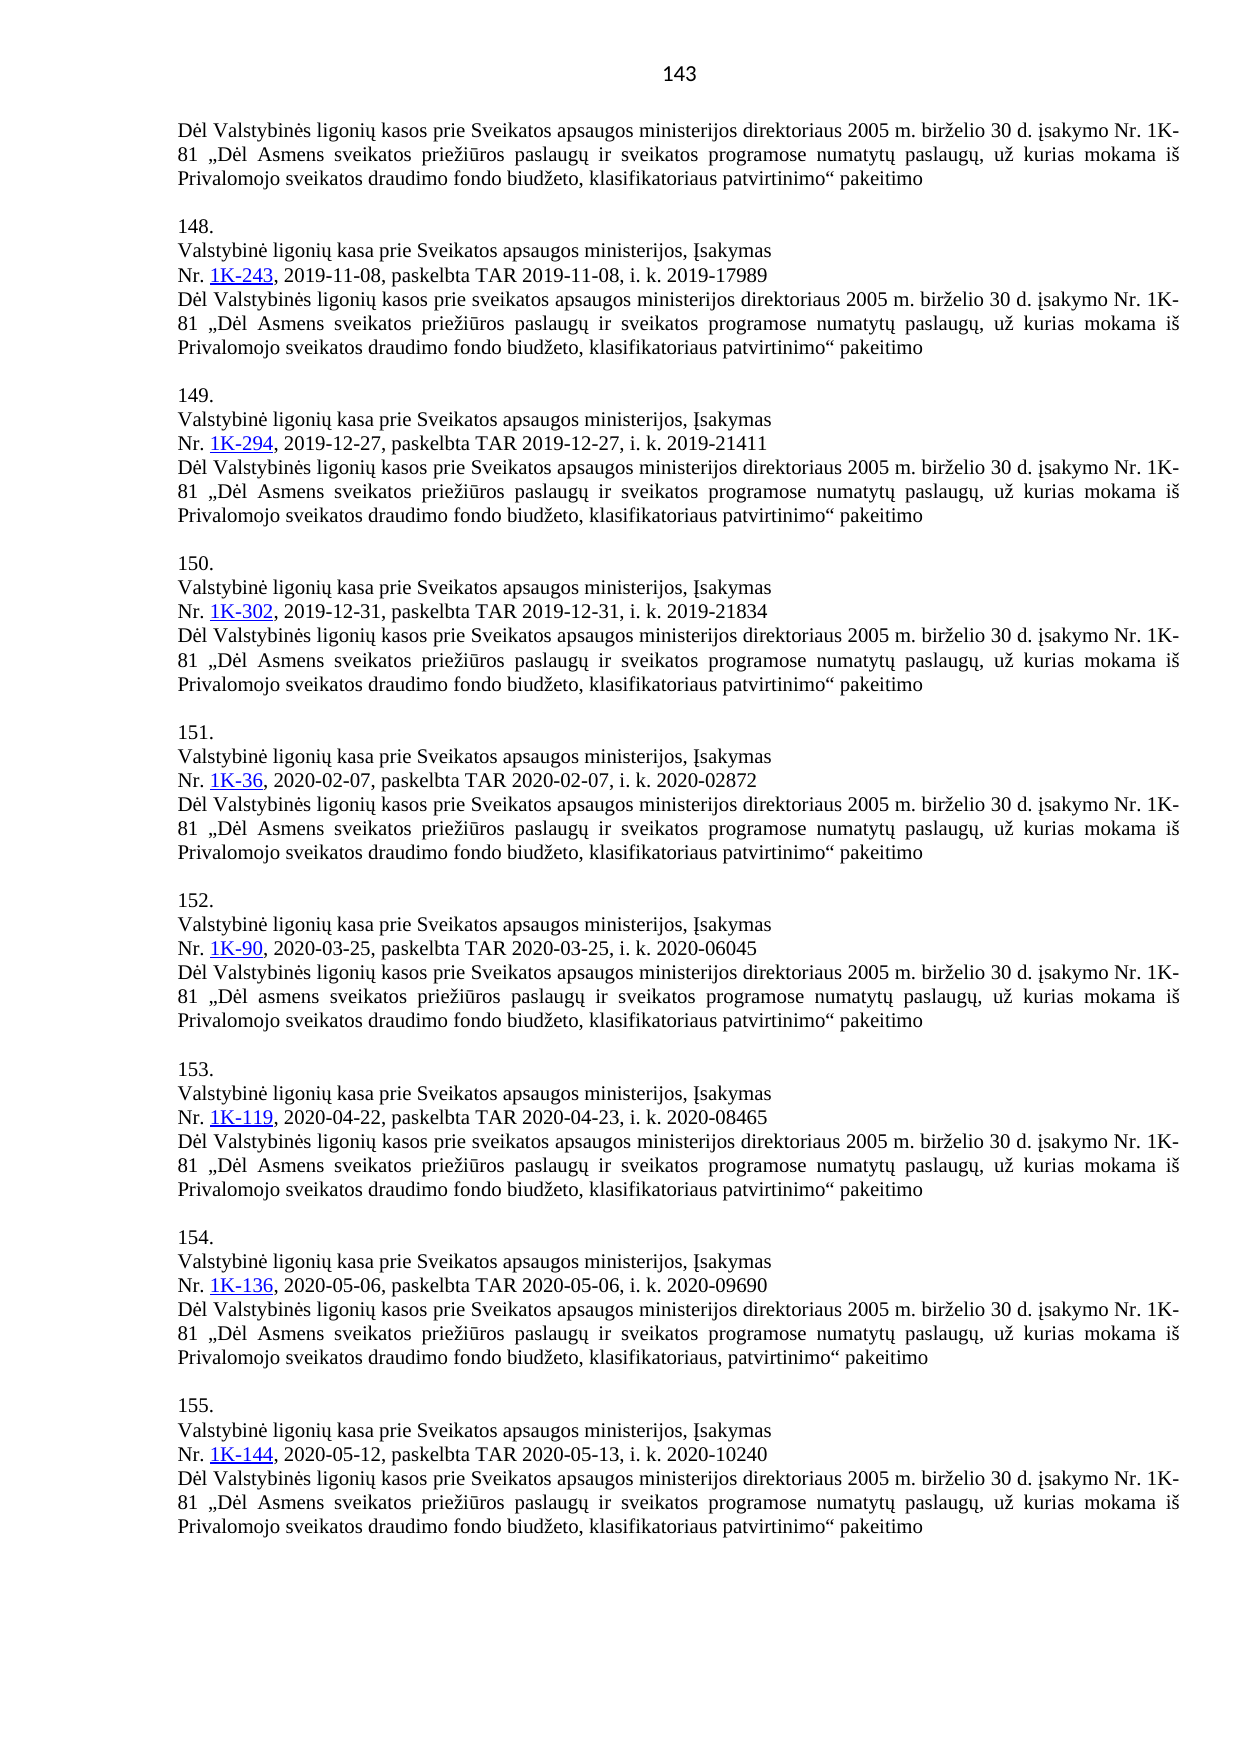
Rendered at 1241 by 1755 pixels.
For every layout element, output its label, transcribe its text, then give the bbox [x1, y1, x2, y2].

text Dėl Valstybinės ligonių kasos prie Sveikatos apsaugos ministerijos direktoriaus 2005 m. birželio 30 d. įsakymo Nr. 1K-81 „Dėl asmens sveikatos priežiūros paslaugų ir sveikatos programose numatytų paslaugų, už kurias mokama iš Privalomojo sveikatos draudimo fondo biudžeto, klasifikatoriaus patvirtinimo“ pakeitimo [177, 960, 1181, 1032]
text Valstybinė ligonių kasa prie Sveikatos apsaugos ministerijos, Įsakymas [177, 575, 1181, 599]
text Nr. 1K-144, 2020-05-12, paskelbta TAR 2020-05-13, i. k. 2020-10240 [177, 1442, 1181, 1466]
text 150. [177, 551, 1181, 575]
text Nr. 1K-294, 2019-12-27, paskelbta TAR 2019-12-27, i. k. 2019-21411 [177, 431, 1181, 455]
text Dėl Valstybinės ligonių kasos prie Sveikatos apsaugos ministerijos direktoriaus 2005 m. birželio 30 d. įsakymo Nr. 1K-81 „Dėl Asmens sveikatos priežiūros paslaugų ir sveikatos programose numatytų paslaugų, už kurias mokama iš Privalomojo sveikatos draudimo fondo biudžeto, klasifikatoriaus patvirtinimo“ pakeitimo [177, 792, 1181, 864]
text 149. [177, 383, 1181, 407]
text Nr. 1K-302, 2019-12-31, paskelbta TAR 2019-12-31, i. k. 2019-21834 [177, 599, 1181, 623]
text 154. [177, 1225, 1181, 1249]
text Valstybinė ligonių kasa prie Sveikatos apsaugos ministerijos, Įsakymas [177, 744, 1181, 768]
text Nr. 1K-136, 2020-05-06, paskelbta TAR 2020-05-06, i. k. 2020-09690 [177, 1273, 1181, 1297]
text Dėl Valstybinės ligonių kasos prie Sveikatos apsaugos ministerijos direktoriaus 2005 m. birželio 30 d. įsakymo Nr. 1K-81 „Dėl Asmens sveikatos priežiūros paslaugų ir sveikatos programose numatytų paslaugų, už kurias mokama iš Privalomojo sveikatos draudimo fondo biudžeto, klasifikatoriaus, patvirtinimo“ pakeitimo [177, 1297, 1181, 1369]
text Dėl Valstybinės ligonių kasos prie sveikatos apsaugos ministerijos direktoriaus 2005 m. birželio 30 d. įsakymo Nr. 1K-81 „Dėl Asmens sveikatos priežiūros paslaugų ir sveikatos programose numatytų paslaugų, už kurias mokama iš Privalomojo sveikatos draudimo fondo biudžeto, klasifikatoriaus patvirtinimo“ pakeitimo [177, 287, 1181, 359]
text 148. [177, 214, 1181, 238]
text Valstybinė ligonių kasa prie Sveikatos apsaugos ministerijos, Įsakymas [177, 238, 1181, 262]
text Valstybinė ligonių kasa prie Sveikatos apsaugos ministerijos, Įsakymas [177, 407, 1181, 431]
text Valstybinė ligonių kasa prie Sveikatos apsaugos ministerijos, Įsakymas [177, 1417, 1181, 1442]
text Nr. 1K-243, 2019-11-08, paskelbta TAR 2019-11-08, i. k. 2019-17989 [177, 262, 1181, 287]
text 152. [177, 888, 1181, 912]
text Dėl Valstybinės ligonių kasos prie Sveikatos apsaugos ministerijos direktoriaus 2005 m. birželio 30 d. įsakymo Nr. 1K-81 „Dėl Asmens sveikatos priežiūros paslaugų ir sveikatos programose numatytų paslaugų, už kurias mokama iš Privalomojo sveikatos draudimo fondo biudžeto, klasifikatoriaus patvirtinimo“ pakeitimo [177, 118, 1181, 190]
text Valstybinė ligonių kasa prie Sveikatos apsaugos ministerijos, Įsakymas [177, 912, 1181, 936]
text Dėl Valstybinės ligonių kasos prie Sveikatos apsaugos ministerijos direktoriaus 2005 m. birželio 30 d. įsakymo Nr. 1K-81 „Dėl Asmens sveikatos priežiūros paslaugų ir sveikatos programose numatytų paslaugų, už kurias mokama iš Privalomojo sveikatos draudimo fondo biudžeto, klasifikatoriaus patvirtinimo“ pakeitimo [177, 623, 1181, 696]
text 155. [177, 1393, 1181, 1417]
text 153. [177, 1057, 1181, 1081]
text Nr. 1K-90, 2020-03-25, paskelbta TAR 2020-03-25, i. k. 2020-06045 [177, 936, 1181, 960]
text 151. [177, 720, 1181, 744]
text Nr. 1K-119, 2020-04-22, paskelbta TAR 2020-04-23, i. k. 2020-08465 [177, 1105, 1181, 1129]
text Valstybinė ligonių kasa prie Sveikatos apsaugos ministerijos, Įsakymas [177, 1249, 1181, 1273]
text Dėl Valstybinės ligonių kasos prie Sveikatos apsaugos ministerijos direktoriaus 2005 m. birželio 30 d. įsakymo Nr. 1K-81 „Dėl Asmens sveikatos priežiūros paslaugų ir sveikatos programose numatytų paslaugų, už kurias mokama iš Privalomojo sveikatos draudimo fondo biudžeto, klasifikatoriaus patvirtinimo“ pakeitimo [177, 455, 1181, 527]
text Dėl Valstybinės ligonių kasos prie sveikatos apsaugos ministerijos direktoriaus 2005 m. birželio 30 d. įsakymo Nr. 1K-81 „Dėl Asmens sveikatos priežiūros paslaugų ir sveikatos programose numatytų paslaugų, už kurias mokama iš Privalomojo sveikatos draudimo fondo biudžeto, klasifikatoriaus patvirtinimo“ pakeitimo [177, 1129, 1181, 1201]
text Nr. 1K-36, 2020-02-07, paskelbta TAR 2020-02-07, i. k. 2020-02872 [177, 768, 1181, 792]
text Valstybinė ligonių kasa prie Sveikatos apsaugos ministerijos, Įsakymas [177, 1081, 1181, 1105]
text Dėl Valstybinės ligonių kasos prie Sveikatos apsaugos ministerijos direktoriaus 2005 m. birželio 30 d. įsakymo Nr. 1K-81 „Dėl Asmens sveikatos priežiūros paslaugų ir sveikatos programose numatytų paslaugų, už kurias mokama iš Privalomojo sveikatos draudimo fondo biudžeto, klasifikatoriaus patvirtinimo“ pakeitimo [177, 1466, 1181, 1538]
